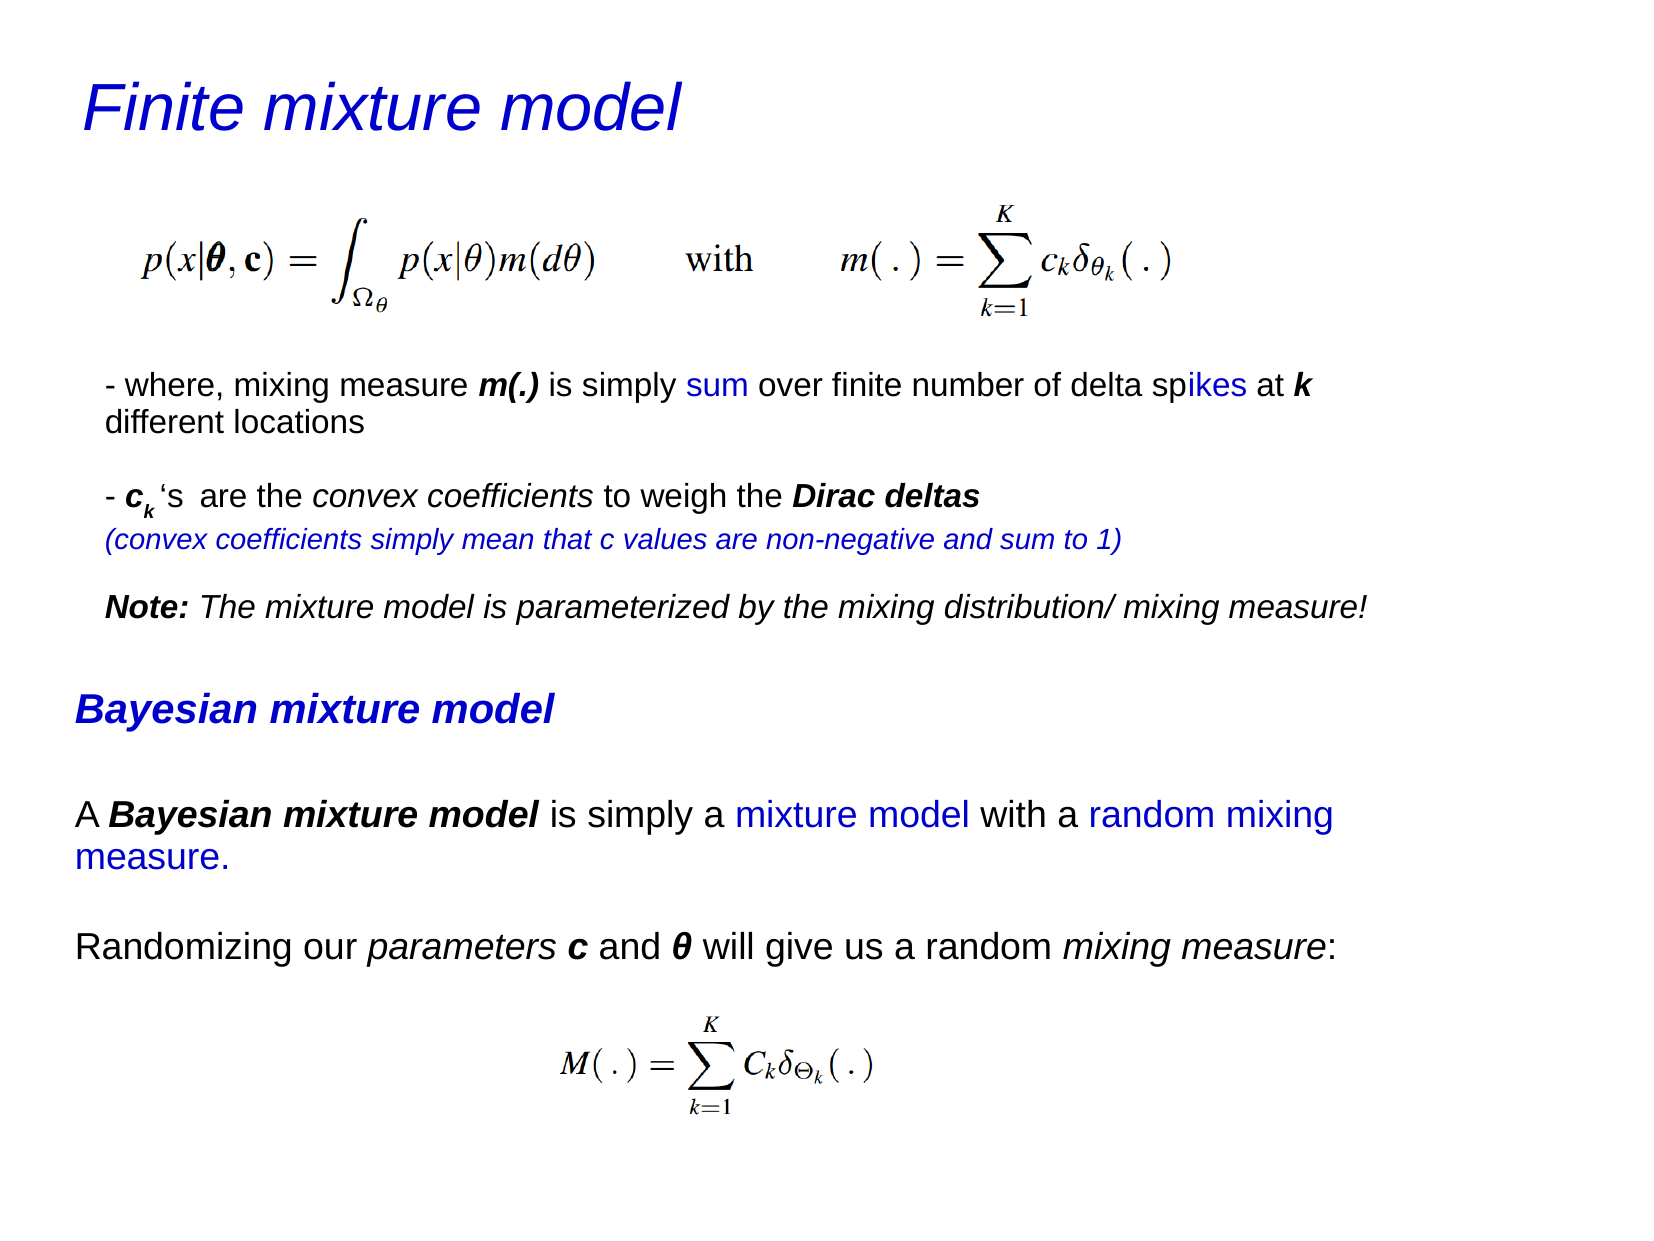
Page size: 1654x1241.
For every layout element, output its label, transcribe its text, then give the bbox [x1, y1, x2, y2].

text_box Randomizing our parameters c and θ will give us a random mixing measure: [60, 918, 1366, 976]
picture [546, 1004, 886, 1124]
text_box - where, mixing measure m(.) is simply sum over finite number of delta spikes at k different locations - ck ‘s are the convex coefficients to weigh the Dirac deltas (convex coefficients simply mean that c values are non-negative and sum to 1) Note: The mixture model is parameterized by the mixing distribution/ mixing measure! [90, 359, 1396, 670]
text_box Bayesian mixture model [60, 678, 1246, 786]
title Finite mixture model [82, 49, 1306, 166]
text_box A Bayesian mixture model is simply a mixture model with a random mixing measure. [60, 786, 1441, 886]
picture [123, 179, 1186, 347]
